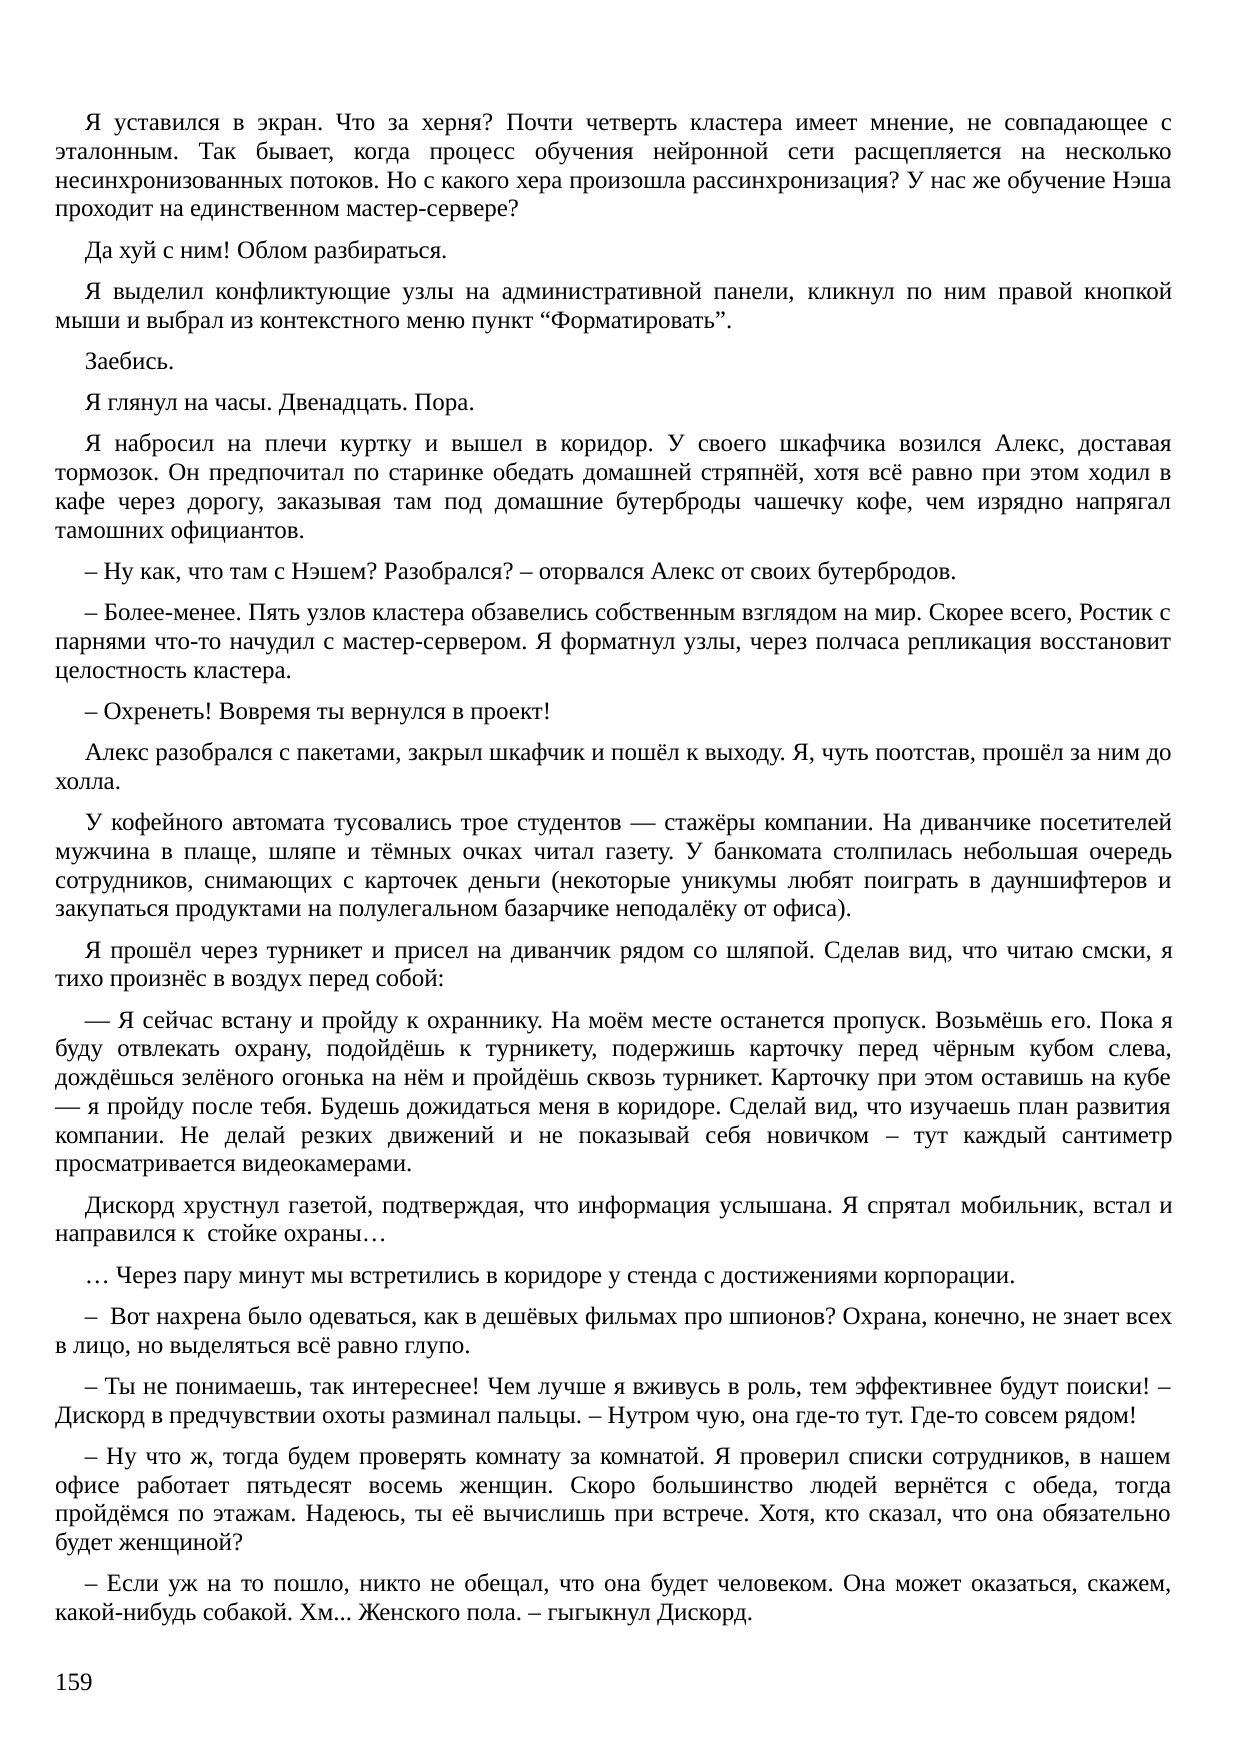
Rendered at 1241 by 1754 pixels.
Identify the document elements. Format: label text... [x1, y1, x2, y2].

text Я выделил конфликтующие узлы на административной панели, кликнул по ним правой кнопкой мыши и выбрал из контекстного меню пункт “Форматировать”. [55, 276, 1173, 333]
text – Охренеть! Вовремя ты вернулся в проект! [55, 696, 1173, 725]
text – Ну как, что там с Нэшем? Разобрался? – оторвался Алекс от своих бутербродов. [55, 556, 1173, 585]
text Я уставился в экран. Что за херня? Почти четверть кластера имеет мнение, не совпадающее с эталонным. Так бывает, когда процесс обучения нейронной сети расщепляется на несколько несинхронизованных потоков. Но с какого хера произошла рассинхронизация? У нас же обучение Нэша проходит на единственном мастер-сервере? [55, 107, 1173, 222]
text Дискорд хрустнул газетой, подтверждая, что информация услышана. Я спрятал мобильник, встал и направился к стойке охраны… [55, 1190, 1173, 1247]
text Да хуй с ним! Облом разбираться. [55, 235, 1173, 263]
text У кофейного автомата тусовались трое студентов — стажёры компании. На диванчике посетителей мужчина в плаще, шляпе и тёмных очках читал газету. У банкомата столпилась небольшая очередь сотрудников, снимающих с карточек деньги (некоторые уникумы любят поиграть в дауншифтеров и закупаться продуктами на полулегальном базарчике неподалёку от офиса). [55, 807, 1173, 922]
text — Я сейчас встану и пройду к охраннику. На моём месте останется пропуск. Возьмёшь его. Пока я буду отвлекать охрану, подойдёшь к турникету, подержишь карточку перед чёрным кубом слева, дождёшься зелёного огонька на нём и пройдёшь сквозь турникет. Карточку при этом оставишь на кубе — я пройду после тебя. Будешь дожидаться меня в коридоре. Сделай вид, что изучаешь план развития компании. Не делай резких движений и не показывай себя новичком – тут каждый сантиметр просматривается видеокамерами. [55, 1005, 1173, 1177]
text – Ты не понимаешь, так интереснее! Чем лучше я вживусь в роль, тем эффективнее будут поиски! –Дискорд в предчувствии охоты разминал пальцы. – Нутром чую, она где-то тут. Где-то совсем рядом! [55, 1371, 1173, 1428]
text – Вот нахрена было одеваться, как в дешёвых фильмах про шпионов? Охрана, конечно, не знает всех в лицо, но выделяться всё равно глупо. [55, 1301, 1173, 1358]
text Я прошёл через турникет и присел на диванчик рядом со шляпой. Сделав вид, что читаю смски, я тихо произнёс в воздух перед собой: [55, 935, 1173, 992]
text Заебись. [55, 346, 1173, 375]
text Алекс разобрался с пакетами, закрыл шкафчик и пошёл к выходу. Я, чуть поотстав, прошёл за ним до холла. [55, 737, 1173, 795]
text … Через пару минут мы встретились в коридоре у стенда с достижениями корпорации. [55, 1260, 1173, 1288]
text – Если уж на то пошло, никто не обещал, что она будет человеком. Она может оказаться, скажем, какой-нибудь собакой. Хм... Женского пола. – гыгыкнул Дискорд. [55, 1568, 1173, 1626]
text – Более-менее. Пять узлов кластера обзавелись собственным взглядом на мир. Скорее всего, Ростик с парнями что-то начудил с мастер-сервером. Я форматнул узлы, через полчаса репликация восстановит целостность кластера. [55, 597, 1173, 683]
text Я набросил на плечи куртку и вышел в коридор. У своего шкафчика возился Алекс, доставая тормозок. Он предпочитал по старинке обедать домашней стряпнёй, хотя всё равно при этом ходил в кафе через дорогу, заказывая там под домашние бутерброды чашечку кофе, чем изрядно напрягал тамошних официантов. [55, 428, 1173, 543]
text Я глянул на часы. Двенадцать. Пора. [55, 387, 1173, 416]
text – Ну что ж, тогда будем проверять комнату за комнатой. Я проверил списки сотрудников, в нашем офисе работает пятьдесят восемь женщин. Скоро большинство людей вернётся с обеда, тогда пройдёмся по этажам. Надеюсь, ты её вычислишь при встрече. Хотя, кто сказал, что она обязательно будет женщиной? [55, 1441, 1173, 1556]
